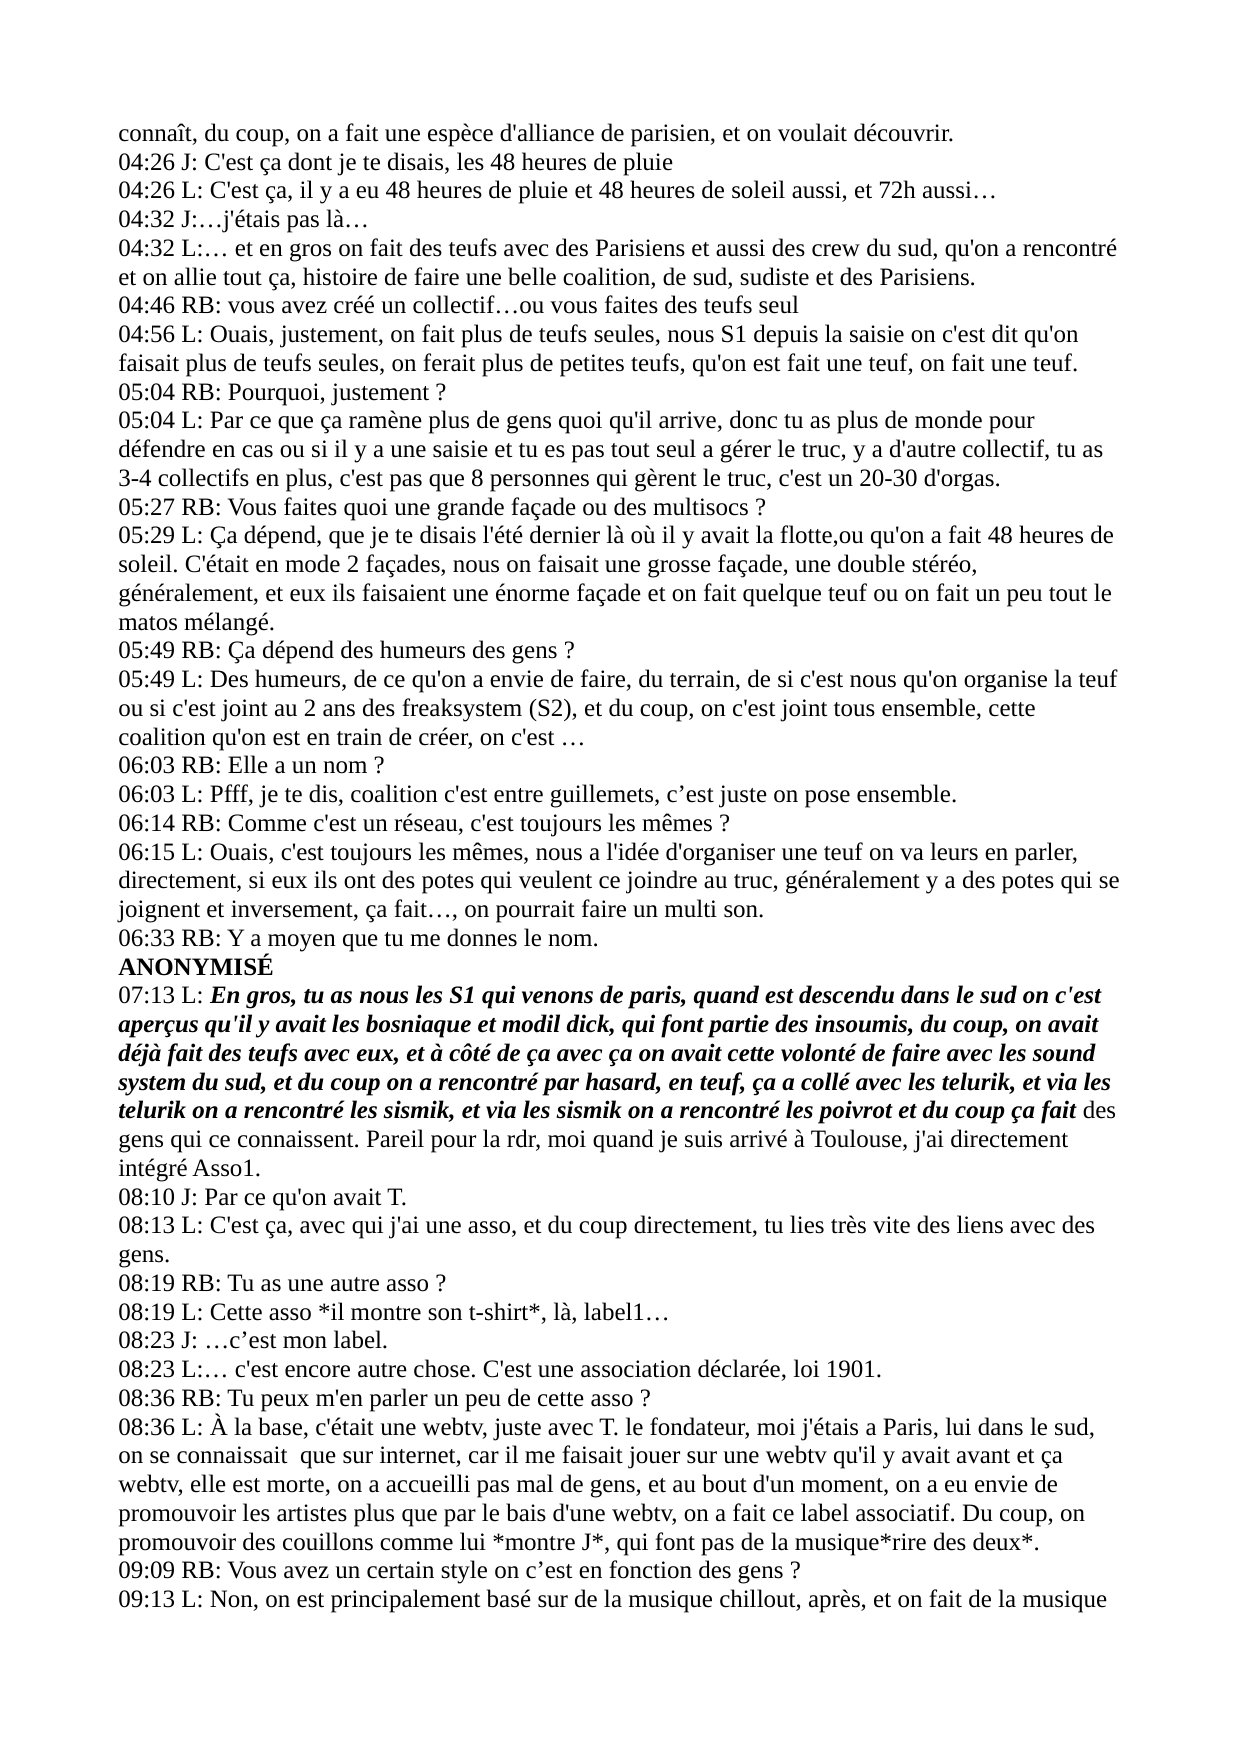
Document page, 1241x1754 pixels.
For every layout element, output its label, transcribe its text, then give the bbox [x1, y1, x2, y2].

text connaît, du coup, on a fait une espèce d'alliance de parisien, et on voulait découvrir. 04:26 J: C'est ça dont je te disais, les 48 heures de pluie 04:26 L: C'est ça, il y a eu 48 heures de pluie et 48 heures de soleil aussi, et 72h aussi… 04:32 J:…j'étais pas là… 04:32 L:… et en gros on fait des teufs avec des Parisiens et aussi des crew du sud, qu'on a rencontré et on allie tout ça, histoire de faire une belle coalition, de sud, sudiste et des Parisiens. 04:46 RB: vous avez créé un collectif…ou vous faites des teufs seul 04:56 L: Ouais, justement, on fait plus de teufs seules, nous S1 depuis la saisie on c'est dit qu'on faisait plus de teufs seules, on ferait plus de petites teufs, qu'on est fait une teuf, on fait une teuf. 05:04 RB: Pourquoi, justement ? 05:04 L: Par ce que ça ramène plus de gens quoi qu'il arrive, donc tu as plus de monde pour défendre en cas ou si il y a une saisie et tu es pas tout seul a gérer le truc, y a d'autre collectif, tu as 3-4 collectifs en plus, c'est pas que 8 personnes qui gèrent le truc, c'est un 20-30 d'orgas. 05:27 RB: Vous faites quoi une grande façade ou des multisocs ? 05:29 L: Ça dépend, que je te disais l'été dernier là où il y avait la flotte,ou qu'on a fait 48 heures de soleil. C'était en mode 2 façades, nous on faisait une grosse façade, une double stéréo, généralement, et eux ils faisaient une énorme façade et on fait quelque teuf ou on fait un peu tout le matos mélangé. 05:49 RB: Ça dépend des humeurs des gens ? 05:49 L: Des humeurs, de ce qu'on a envie de faire, du terrain, de si c'est nous qu'on organise la teuf ou si c'est joint au 2 ans des freaksystem (S2), et du coup, on c'est joint tous ensemble, cette coalition qu'on est en train de créer, on c'est … 06:03 RB: Elle a un nom ? 06:03 L: Pfff, je te dis, coalition c'est entre guillemets, c’est juste on pose ensemble. 06:14 RB: Comme c'est un réseau, c'est toujours les mêmes ? 06:15 L: Ouais, c'est toujours les mêmes, nous a l'idée d'organiser une teuf on va leurs en parler, directement, si eux ils ont des potes qui veulent ce joindre au truc, généralement y a des potes qui se joignent et inversement, ça fait…, on pourrait faire un multi son. 06:33 RB: Y a moyen que tu me donnes le nom. ANONYMISÉ 07:13 L: En gros, tu as nous les S1 qui venons de paris, quand est descendu dans le sud on c'est aperçus qu'il y avait les bosniaque et modil dick, qui font partie des insoumis, du coup, on avait déjà fait des teufs avec eux, et à côté de ça avec ça on avait cette volonté de faire avec les sound system du sud, et du coup on a rencontré par hasard, en teuf, ça a collé avec les telurik, et via les telurik on a rencontré les sismik, et via les sismik on a rencontré les poivrot et du coup ça fait des gens qui ce connaissent. Pareil pour la rdr, moi quand je suis arrivé à Toulouse, j'ai directement intégré Asso1. 08:10 J: Par ce qu'on avait T. 08:13 L: C'est ça, avec qui j'ai une asso, et du coup directement, tu lies très vite des liens avec des gens. 08:19 RB: Tu as une autre asso ? 08:19 L: Cette asso *il montre son t-shirt*, là, label1… 08:23 J: …c’est mon label. 08:23 L:… c'est encore autre chose. C'est une association déclarée, loi 1901. 08:36 RB: Tu peux m'en parler un peu de cette asso ? 08:36 L: À la base, c'était une webtv, juste avec T. le fondateur, moi j'étais a Paris, lui dans le sud, on se connaissait que sur internet, car il me faisait jouer sur une webtv qu'il y avait avant et ça webtv, elle est morte, on a accueilli pas mal de gens, et au bout d'un moment, on a eu envie de promouvoir les artistes plus que par le bais d'une webtv, on a fait ce label associatif. Du coup, on promouvoir des couillons comme lui *montre J*, qui font pas de la musique*rire des deux*. 09:09 RB: Vous avez un certain style on c’est en fonction des gens ? 09:13 L: Non, on est principalement basé sur de la musique chillout, après, et on fait de la musique [118, 118, 1122, 1613]
